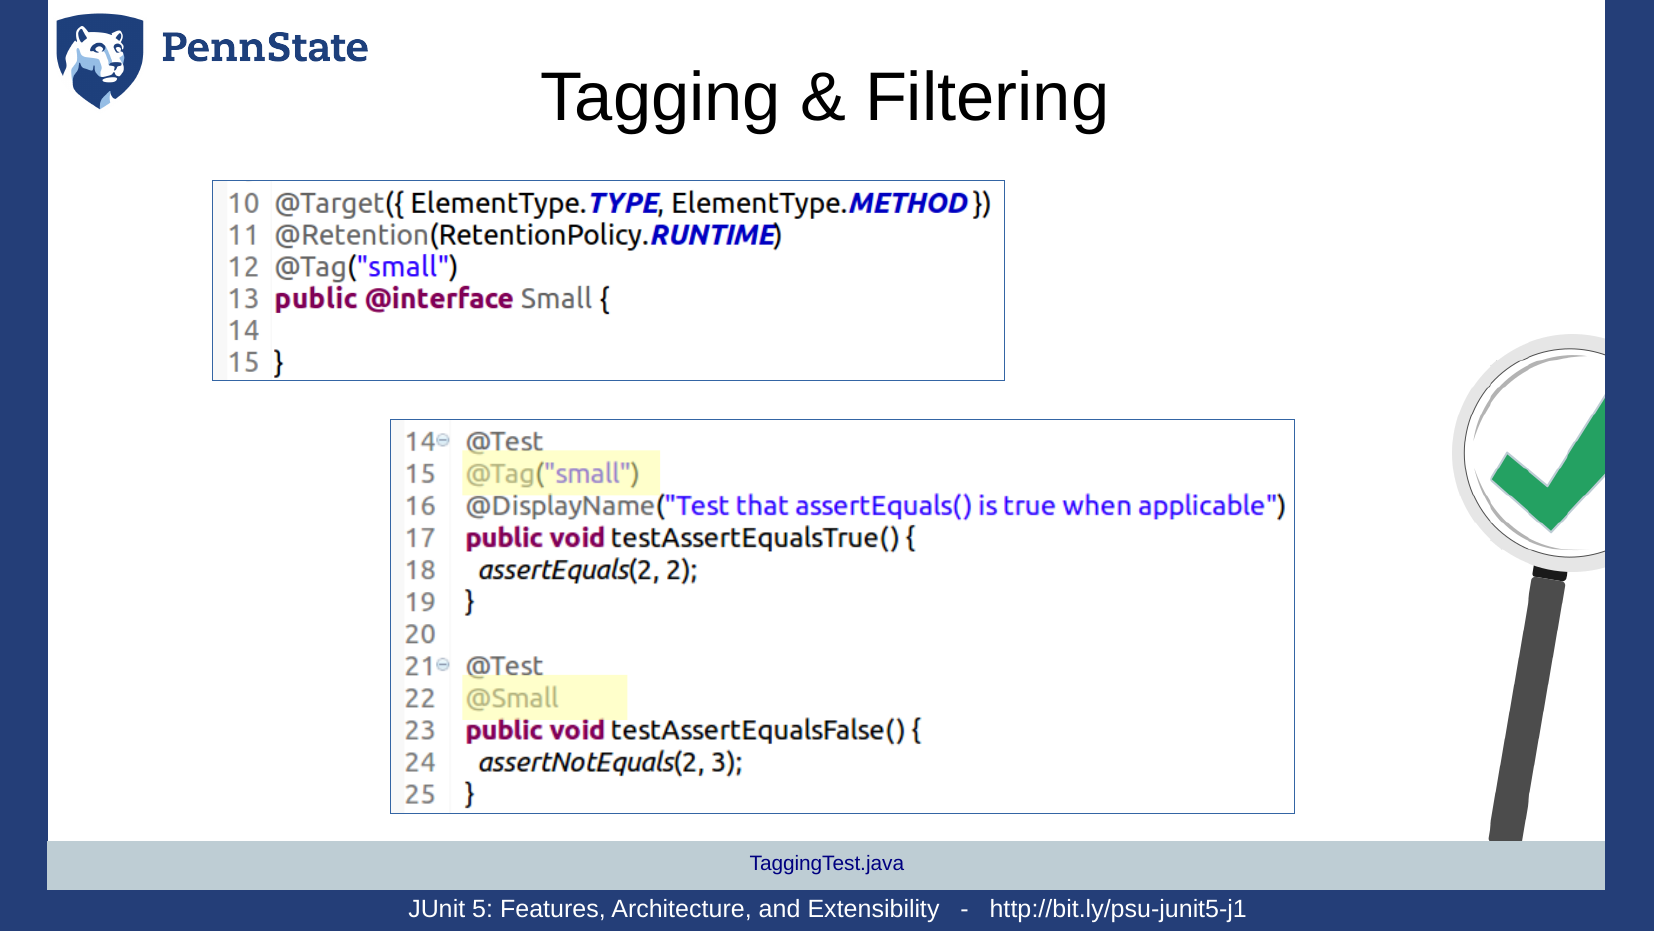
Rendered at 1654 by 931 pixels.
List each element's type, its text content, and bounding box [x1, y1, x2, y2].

title TaggingTest.java [162, 816, 1492, 910]
text_box [462, 450, 661, 496]
picture [48, 0, 411, 152]
picture [212, 180, 1005, 381]
picture [1452, 334, 1605, 841]
picture [390, 419, 1295, 814]
text_box [462, 674, 628, 720]
title Tagging & Filtering [60, 19, 1591, 175]
